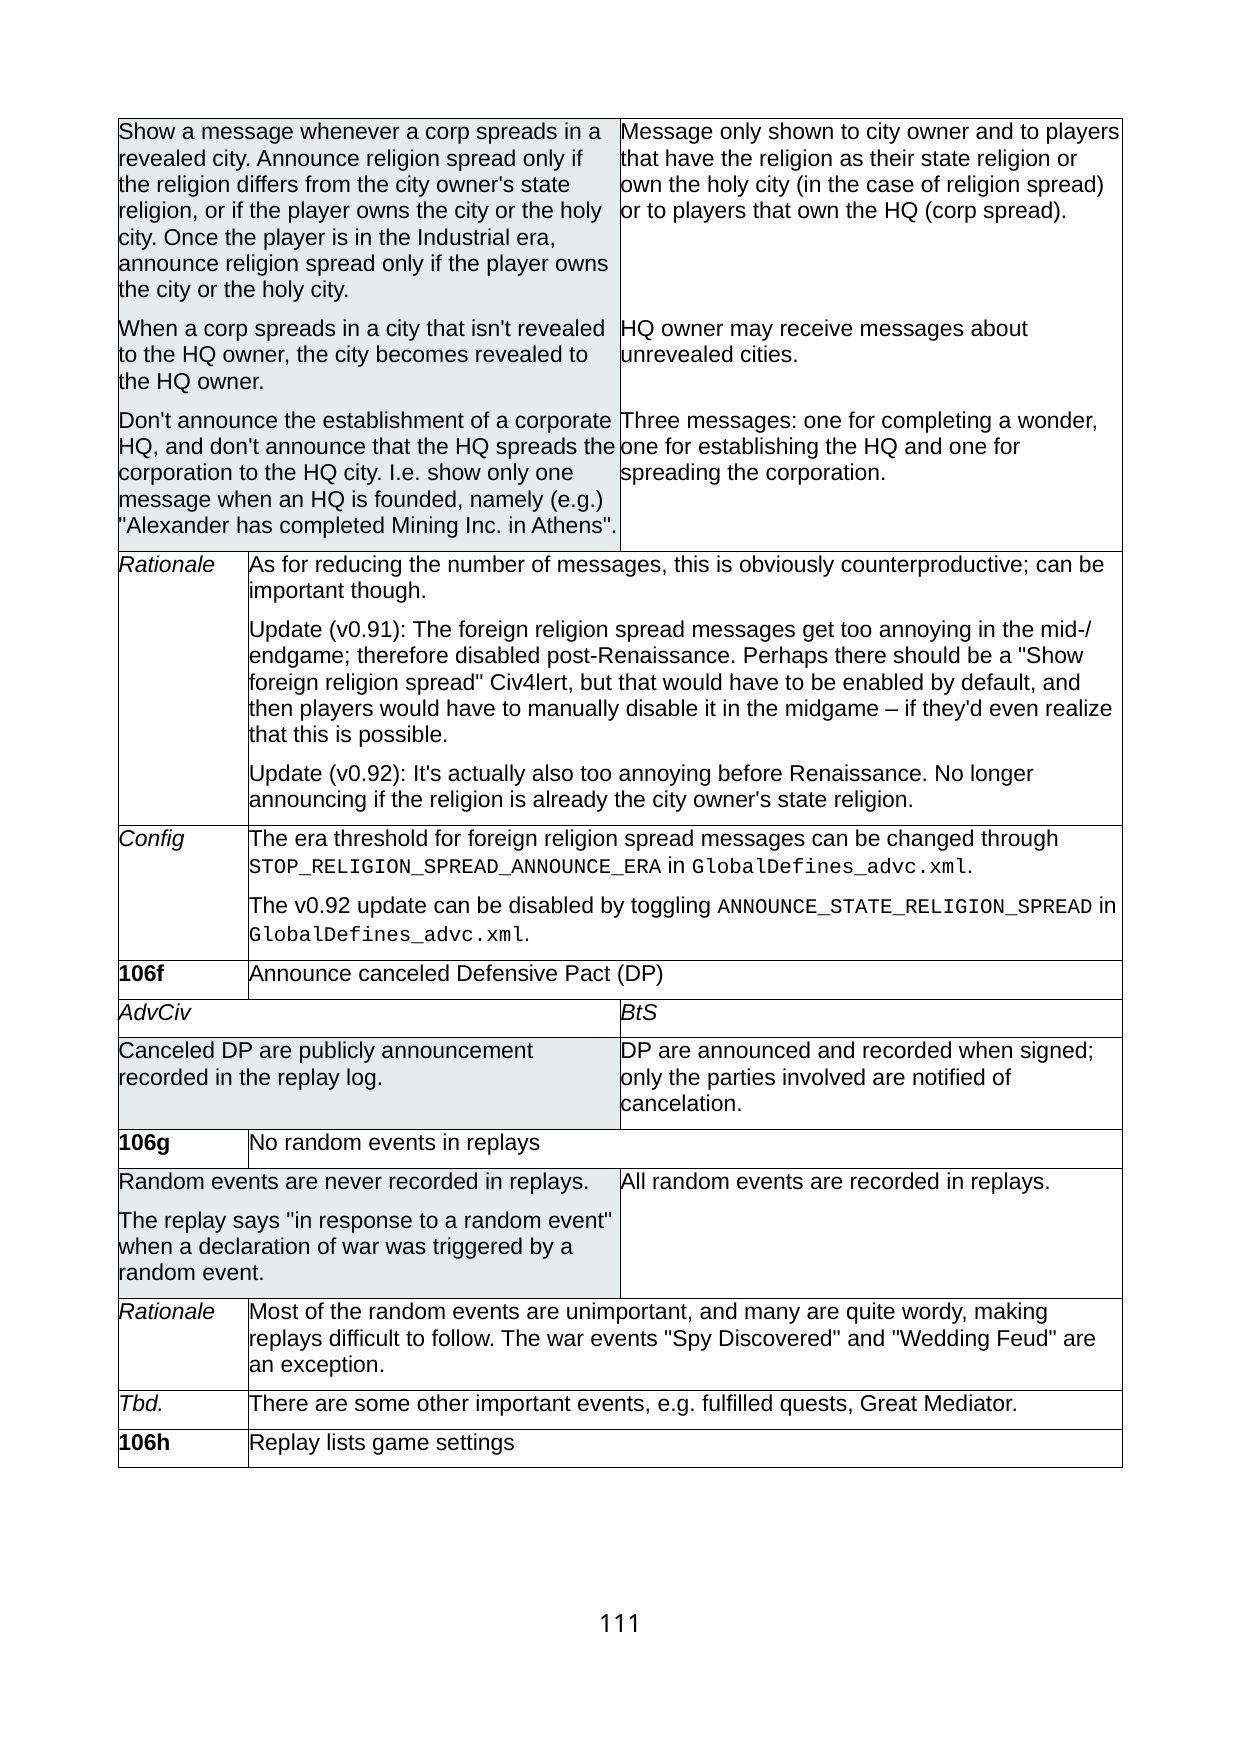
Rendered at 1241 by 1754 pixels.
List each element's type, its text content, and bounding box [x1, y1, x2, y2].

table_cell Tbd. [119, 1391, 248, 1428]
table_cell AdvCiv [119, 1000, 620, 1037]
table_cell Most of the random events are unimportant, and many are quite wordy, making replays difficult to follow. The war events "Spy Discovered" and "Wedding Feud" are an exception. [249, 1299, 1122, 1389]
table_cell Rationale [119, 1299, 248, 1389]
table_cell All random events are recorded in replays. [621, 1169, 1122, 1298]
table_cell DP are announced and recorded when signed; only the parties involved are notified of cancelation. [621, 1038, 1122, 1129]
table_cell Rationale [119, 552, 248, 825]
table_cell No random events in replays [249, 1130, 1122, 1168]
table_cell BtS [621, 1000, 1122, 1037]
table_cell 106g [119, 1130, 248, 1168]
table_cell Config [119, 826, 248, 959]
table_cell The era threshold for foreign religion spread messages can be changed through STOP_RELIGION_SPREAD_ANNOUNCE_ERA in GlobalDefines_advc.xml. The v0.92 update can be disabled by toggling ANNOUNCE_STATE_RELIGION_SPREAD in GlobalDefines_advc.xml. [249, 826, 1122, 959]
table_cell Announce canceled Defensive Pact (DP) [249, 961, 1122, 998]
table_cell As for reducing the number of messages, this is obviously counterproductive; can be important though. Update (v0.91): The foreign religion spread messages get too annoying in the mid-/ endgame; therefore disabled post-Renaissance. Perhaps there should be a "Show foreign religion spread" Civ4lert, but that would have to be enabled by default, and then players would have to manually disable it in the midgame – if they'd even realize that this is possible. Update (v0.92): It's actually also too annoying before Renaissance. No longer announcing if the religion is already the city owner's state religion. [249, 552, 1122, 825]
table_cell Show a message whenever a corp spreads in a revealed city. Announce religion spread only if the religion differs from the city owner's state religion, or if the player owns the city or the holy city. Once the player is in the Industrial era, announce religion spread only if the player owns the city or the holy city. When a corp spreads in a city that isn't revealed to the HQ owner, the city becomes revealed to the HQ owner. Don't announce the establishment of a corporate HQ, and don't announce that the HQ spreads the corporation to the HQ city. I.e. show only one message when an HQ is founded, namely (e.g.) "Alexander has completed Mining Inc. in Athens". [119, 119, 620, 551]
table_cell 106f [119, 961, 248, 998]
table_cell Replay lists game settings [249, 1430, 1122, 1467]
table_cell Random events are never recorded in replays. The replay says "in response to a random event" when a declaration of war was triggered by a random event. [119, 1169, 620, 1298]
table_cell 106h [119, 1430, 248, 1467]
table_cell There are some other important events, e.g. fulfilled quests, Great Mediator. [249, 1391, 1122, 1428]
table_cell Message only shown to city owner and to players that have the religion as their state religion or own the holy city (in the case of religion spread) or to players that own the HQ (corp spread). HQ owner may receive messages about unrevealed cities. Three messages: one for completing a wonder, one for establishing the HQ and one for spreading the corporation. [621, 119, 1122, 551]
table_cell Canceled DP are publicly announcement recorded in the replay log. [119, 1038, 620, 1129]
